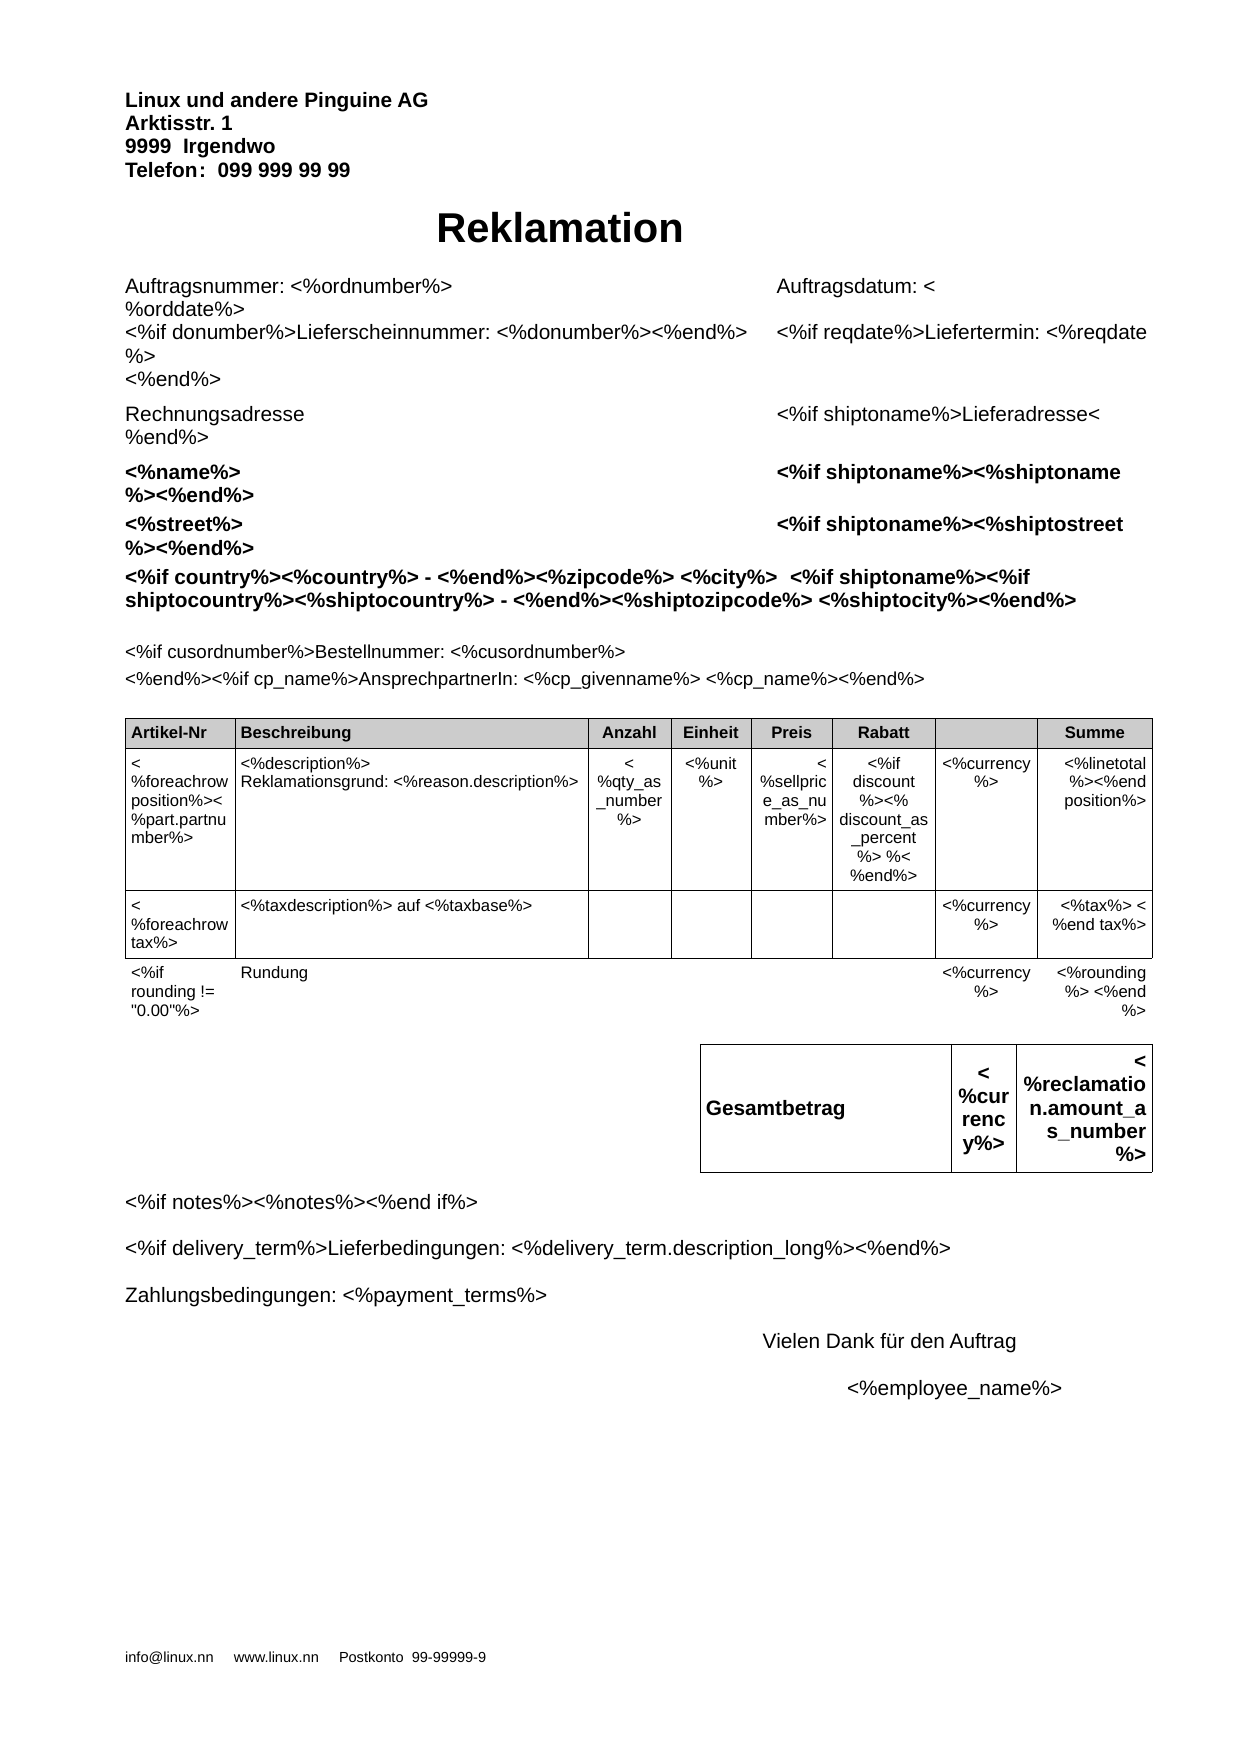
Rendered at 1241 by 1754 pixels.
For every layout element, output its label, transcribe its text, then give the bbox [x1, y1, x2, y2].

text <%if cusordnumber%>Bestellnummer: <%cusordnumber%> [125, 641, 1152, 662]
table_cell Rundung [235, 959, 588, 1025]
table_cell [833, 891, 935, 958]
table_cell [751, 959, 832, 1025]
text <%employee_name%> [125, 1376, 1152, 1399]
text Vielen Dank für den Auftrag [125, 1330, 1152, 1353]
table_cell <%unit%> [672, 749, 751, 890]
table_header [936, 719, 1037, 748]
table_cell <%currency%> [936, 891, 1037, 958]
table_cell <%description%> Reklamationsgrund: <%reason.description%> [236, 749, 588, 890]
table_header Artikel-Nr [126, 719, 235, 748]
table_header Rabatt [833, 719, 935, 748]
text <%if notes%><%notes%><%end if%> [125, 1190, 1152, 1214]
text Reklamation [125, 205, 1152, 251]
table_cell <%qty_as_number%> [589, 749, 671, 890]
table_cell <%foreachrow position%><%part.partnumber%> [126, 749, 235, 890]
table_cell <%linetotal%><%end position%> [1038, 749, 1152, 890]
text <%end%><%if cp_name%>AnsprechpartnerIn: <%cp_givenname%> <%cp_name%><%end%> [125, 668, 1152, 689]
text <%if delivery_term%>Lieferbedingungen: <%delivery_term.description_long%><%end%> [125, 1237, 1152, 1260]
table_header <%currency%> [952, 1045, 1016, 1172]
table_cell [588, 959, 671, 1025]
text Linux und andere Pinguine AG [125, 88, 1152, 112]
table_cell [832, 959, 935, 1025]
table_cell <%tax%> <%end tax%> [1038, 891, 1152, 958]
text <%name%> <%if shiptoname%><%shiptoname%><%end%> [125, 461, 1152, 507]
table_header Gesamtbetrag [701, 1045, 951, 1172]
table_header Summe [1038, 719, 1152, 748]
table_cell <%currency%> [935, 959, 1037, 1025]
text <%street%> <%if shiptoname%><%shiptostreet%><%end%> [125, 513, 1152, 559]
text Arktisstr. 1 [125, 112, 1152, 135]
table_header Einheit [672, 719, 751, 748]
table_cell [672, 891, 751, 958]
table_cell <%rounding%> <%end%> [1038, 959, 1152, 1025]
text <%if country%><%country%> - <%end%><%zipcode%> <%city%> <%if shiptoname%><%if shiptocountry%><%shiptocountry%> - <%end%><%shiptozipcode%> <%shiptocity%><%end%> [125, 565, 1152, 635]
text 9999 Irgendwo Telefon : 099 999 99 99 [125, 135, 1152, 181]
table_cell [752, 891, 832, 958]
table_header Anzahl [589, 719, 671, 748]
text Rechnungsadresse <%if shiptoname%>Lieferadresse<%end%> [125, 402, 1152, 449]
table_header <%reclamation.amount_as_number%> [1017, 1045, 1152, 1172]
table_header Beschreibung [236, 719, 588, 748]
table_cell <%sellprice_as_number%> [752, 749, 832, 890]
text Auftragsnummer: <%ordnumber%> Auftragsdatum: <%orddate%> <%if donumber%>Lieferscheinnummer: <%donumber%><%end%> <%if reqdate%>Liefertermin: <%reqdate%> <%end%> [125, 274, 1152, 391]
table_cell <%if discount%><% discount_as_percent %> %<%end%> [833, 749, 935, 890]
table_cell <%foreachrow tax%> [126, 891, 235, 958]
table_cell <%if rounding != "0.00"%> [125, 959, 235, 1025]
table_cell <%currency%> [936, 749, 1037, 890]
table_cell [589, 891, 671, 958]
table_cell <%taxdescription%> auf <%taxbase%> [236, 891, 588, 958]
table_header Preis [752, 719, 832, 748]
table_cell [671, 959, 751, 1025]
text Zahlungsbedingungen: <%payment_terms%> [125, 1283, 1152, 1307]
